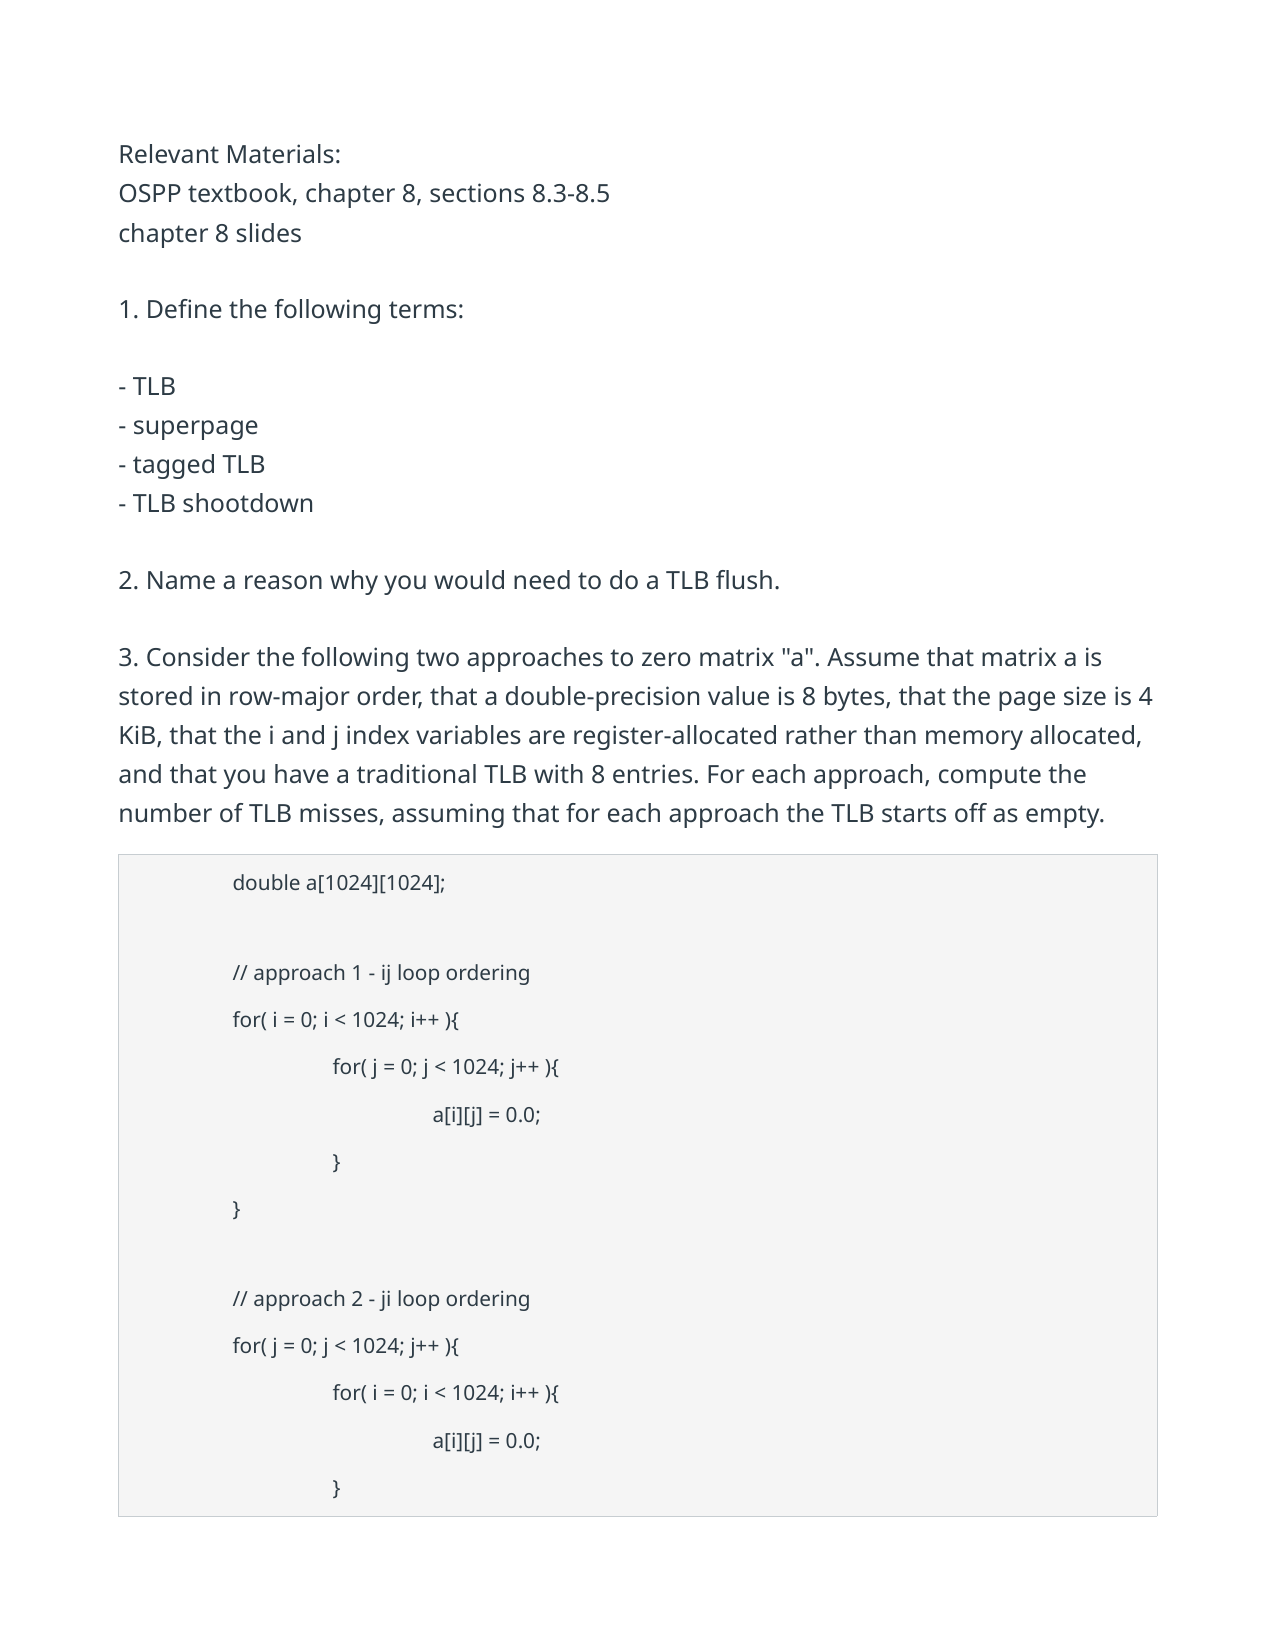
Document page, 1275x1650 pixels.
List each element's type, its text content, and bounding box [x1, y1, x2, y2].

text double a[1024][1024]; [119, 855, 1157, 897]
text a[i][j] = 0.0; [119, 1086, 1157, 1128]
text 3. Consider the following two approaches to zero matrix "a". Assume that matrix a is stored in row-major order, that a double-precision value is 8 bytes, that the page size is 4 KiB, that the i and j index variables are register-allocated rather than memory allocated, and that you have a traditional TLB with 8 entries. For each approach, compute the number of TLB misses, assuming that for each approach the TLB starts off as empty. [118, 639, 1157, 830]
text // approach 1 - ij loop ordering [119, 944, 1157, 986]
text for( i = 0; i < 1024; i++ ){ [119, 1364, 1157, 1407]
text - TLB - superpage - tagged TLB - TLB shootdown [118, 368, 1157, 520]
text 2. Name a reason why you would need to do a TLB flush. [118, 563, 1157, 597]
text } [119, 1133, 1157, 1176]
text } [119, 1180, 1157, 1223]
text for( j = 0; j < 1024; j++ ){ [119, 1317, 1157, 1360]
text a[i][j] = 0.0; [119, 1412, 1157, 1454]
text Relevant Materials: OSPP textbook, chapter 8, sections 8.3-8.5 chapter 8 slides [118, 137, 1157, 249]
text for( j = 0; j < 1024; j++ ){ [119, 1038, 1157, 1081]
text // approach 2 - ji loop ordering [119, 1270, 1157, 1312]
text for( i = 0; i < 1024; i++ ){ [119, 991, 1157, 1034]
text } [119, 1459, 1157, 1516]
text 1. Define the following terms: [118, 292, 1157, 326]
